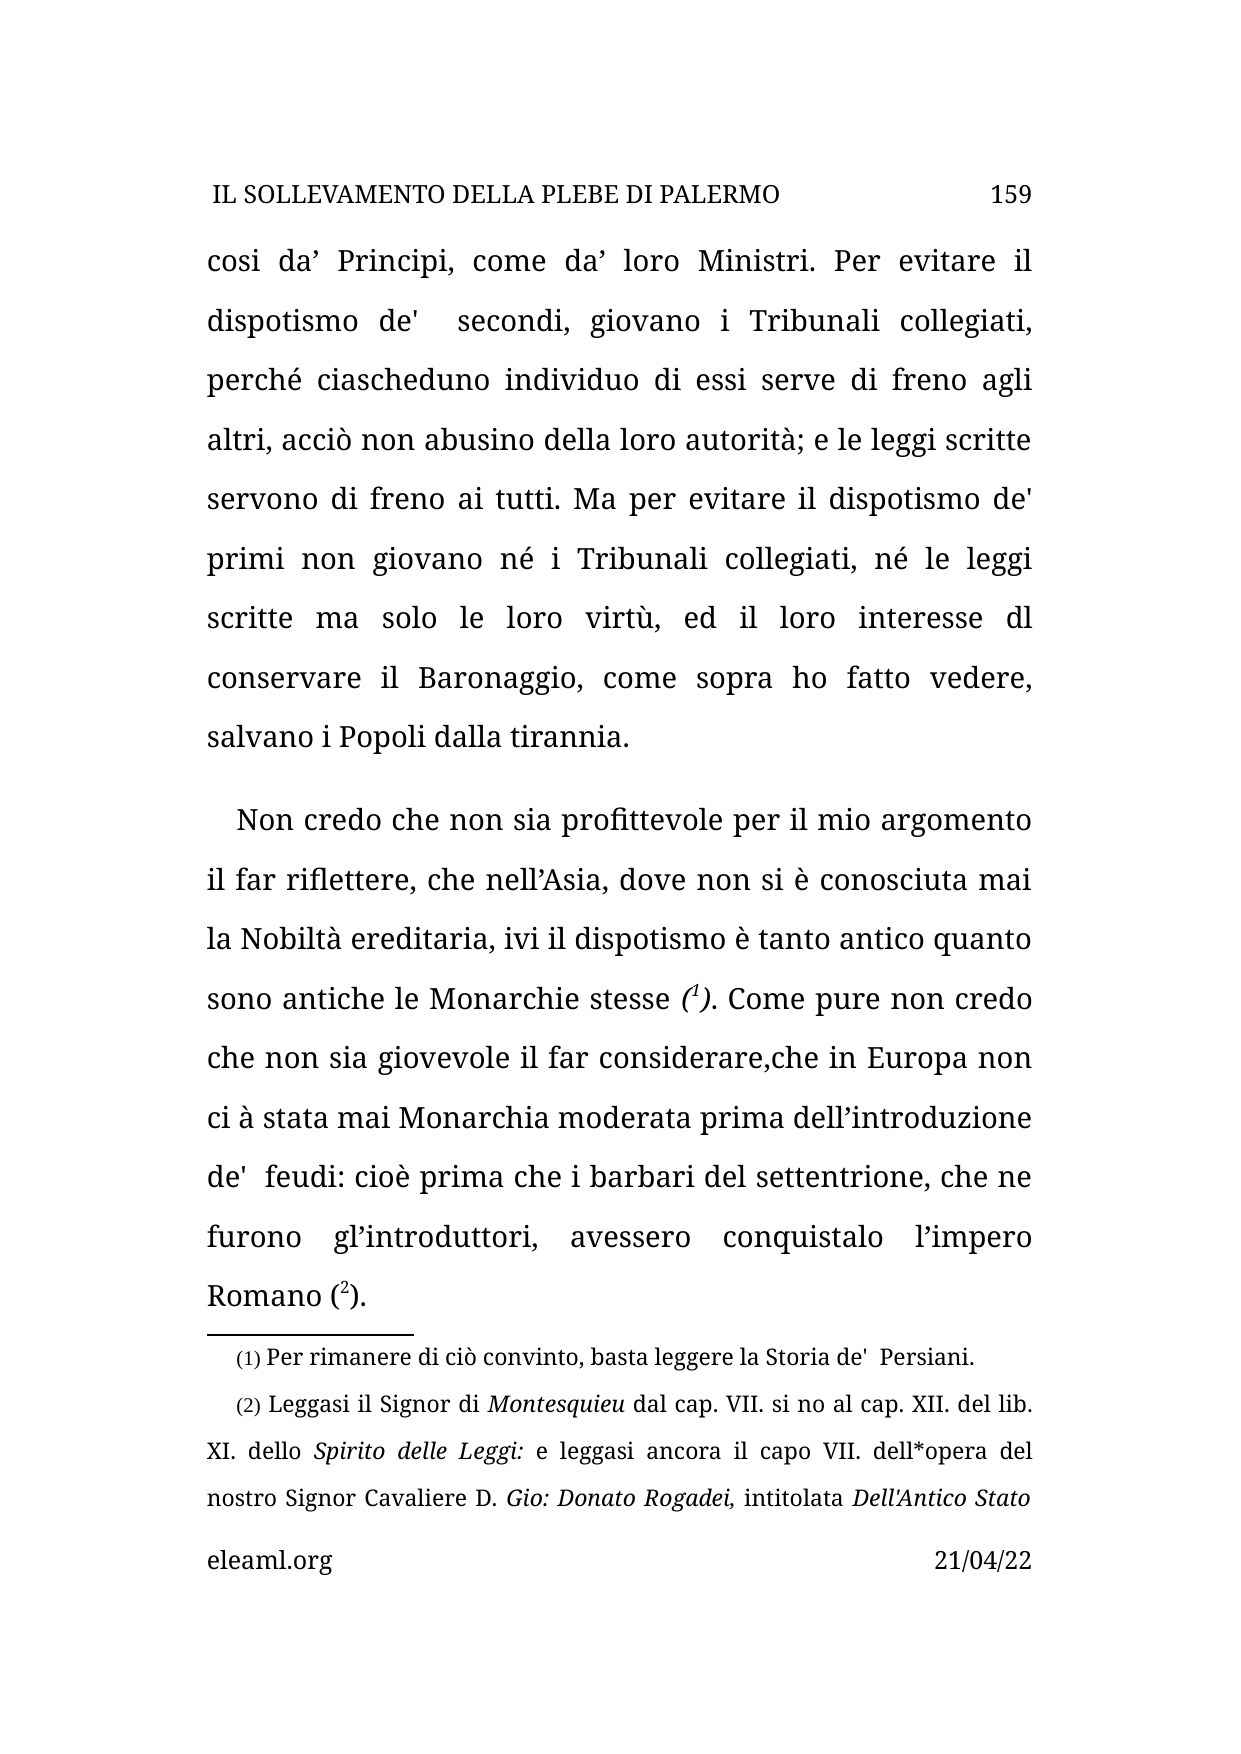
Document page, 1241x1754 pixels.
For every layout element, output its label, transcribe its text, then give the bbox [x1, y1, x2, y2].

text Per rimanere di ciò convinto, basta leggere la Storia de' Persiani. [207, 1341, 1033, 1373]
text Leggasi il Signor di Montesquieu dal cap. VII. si no al cap. XII. del lib. XI. dello Spirito delle Leggi: e leggasi ancora il capo VII. dell*opera del nostro Signor Cavaliere D. Gio: Donato Rogadei, intitolata Dell'Antico Stato [207, 1388, 1033, 1513]
text cosi da’ Principi, come da’ loro Ministri. Per evitare il dispotismo de' secondi, giovano i Tribunali collegiati, perché ciascheduno individuo di essi serve di freno agli altri, acciò non abusino della loro autorità; e le leggi scritte servono di freno ai tutti. Ma per evitare il dispotismo de' primi non giovano né i Tribunali collegiati, né le leggi scritte ma solo le loro virtù, ed il loro interesse dl conservare il Baronaggio, come sopra ho fatto vedere, salvano i Popoli dalla tirannia. [207, 241, 1033, 756]
text Non credo che non sia profittevole per il mio argomento il far riflettere, che nell’Asia, dove non si è conosciuta mai la Nobiltà ereditaria, ivi il dispotismo è tanto antico quanto sono antiche le Monarchie stesse (). Come pure non credo che non sia giovevole il far considerare,che in Europa non ci à stata mai Monarchia moderata prima dell’introduzione de' feudi: cioè prima che i barbari del settentrione, che ne furono gl’introduttori, avessero conquistalo l’impero Romano (). [207, 799, 1033, 1315]
